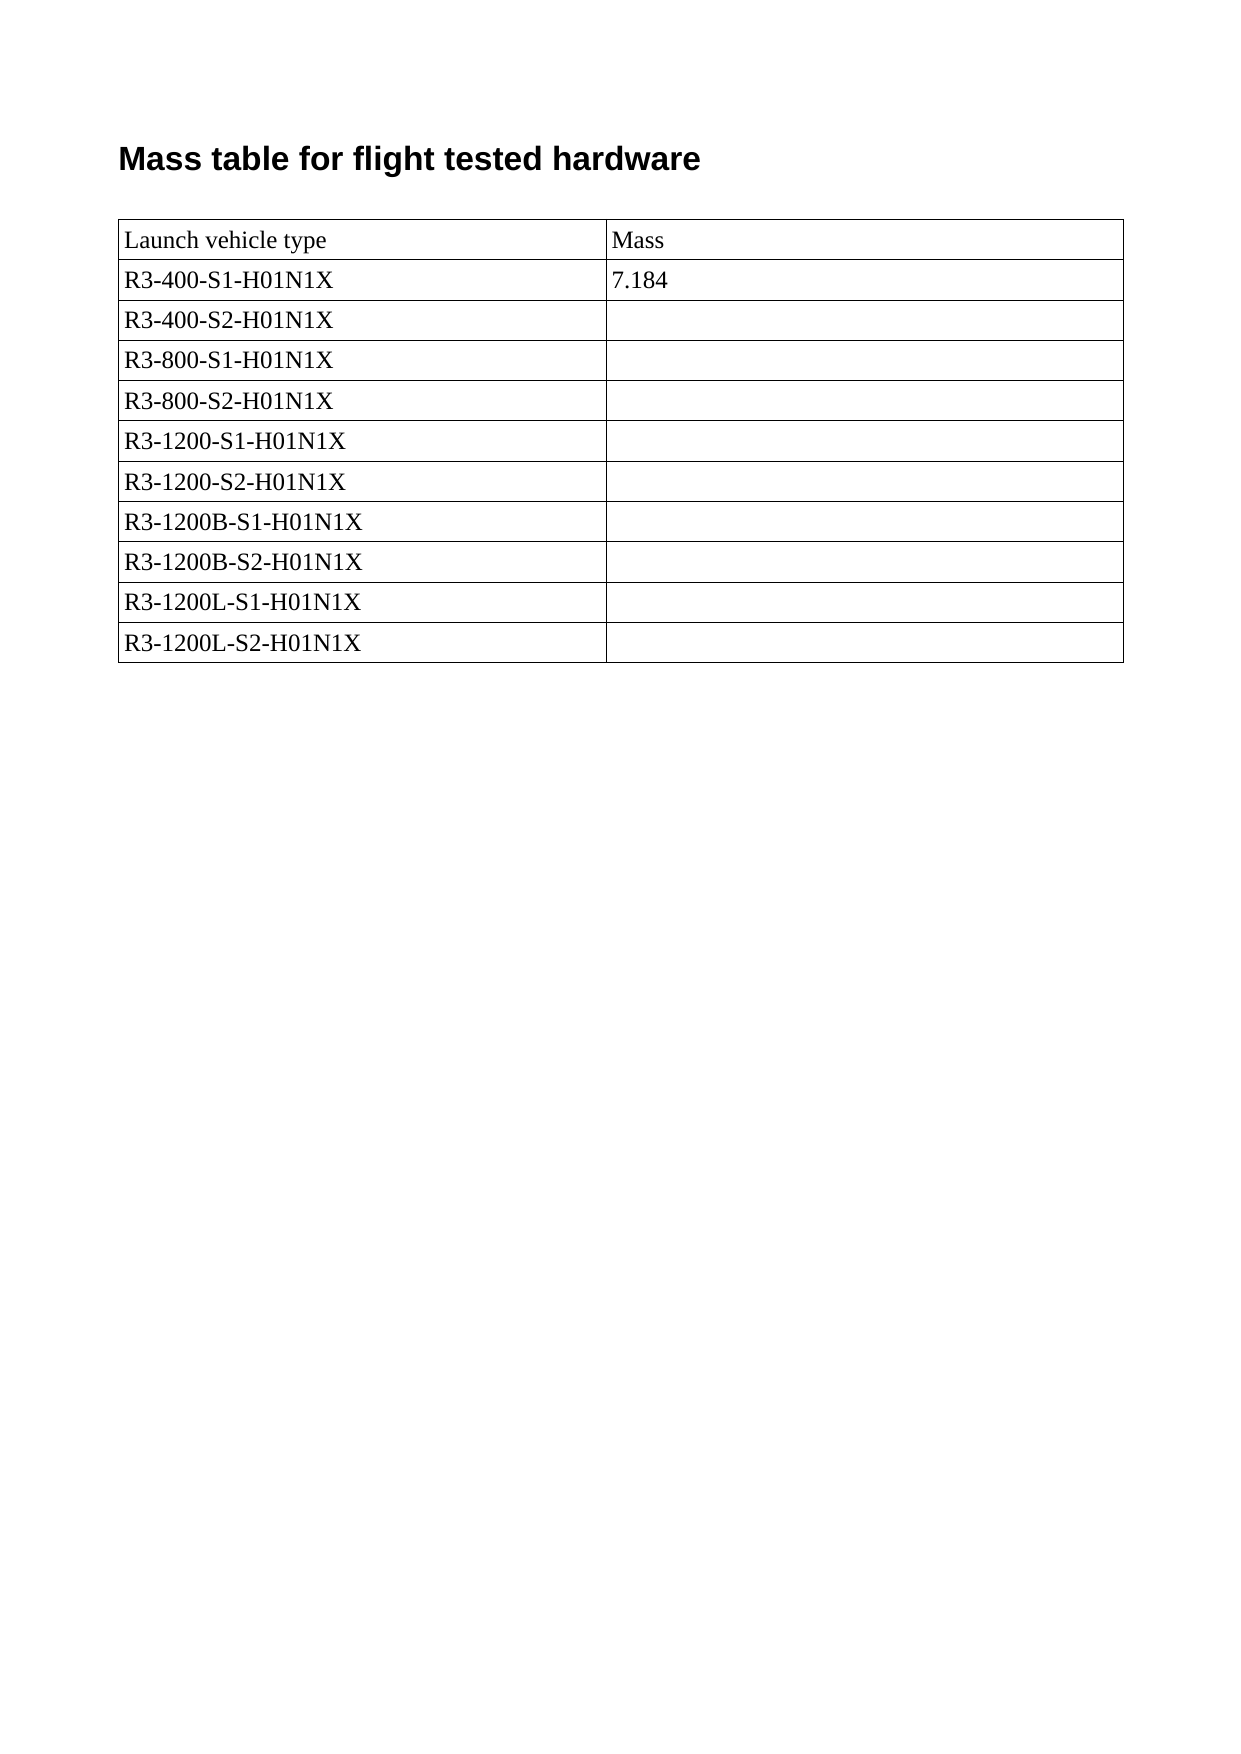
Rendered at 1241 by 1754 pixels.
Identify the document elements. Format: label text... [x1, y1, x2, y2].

table_cell [607, 542, 1123, 582]
table_cell [607, 421, 1123, 461]
table_cell R3-1200B-S1-H01N1X [119, 502, 606, 541]
table_cell [607, 462, 1123, 501]
table_cell R3-1200L-S2-H01N1X [119, 623, 606, 662]
table_cell [607, 341, 1123, 380]
table_cell R3-400-S1-H01N1X [119, 260, 606, 299]
table_cell [607, 381, 1123, 420]
table_header Mass [607, 220, 1123, 259]
subtitle Mass table for flight tested hardware [118, 139, 1122, 178]
table_cell R3-800-S2-H01N1X [119, 381, 606, 420]
table_cell R3-1200B-S2-H01N1X [119, 542, 606, 582]
table_header Launch vehicle type [119, 220, 606, 259]
table_cell R3-800-S1-H01N1X [119, 341, 606, 380]
table_cell [607, 583, 1123, 622]
table_cell [607, 502, 1123, 541]
table_cell 7.184 [607, 260, 1123, 299]
table_cell R3-1200L-S1-H01N1X [119, 583, 606, 622]
table_cell [607, 623, 1123, 662]
table_cell R3-1200-S1-H01N1X [119, 421, 606, 461]
table_cell [607, 301, 1123, 340]
table_cell R3-1200-S2-H01N1X [119, 462, 606, 501]
table_cell R3-400-S2-H01N1X [119, 301, 606, 340]
